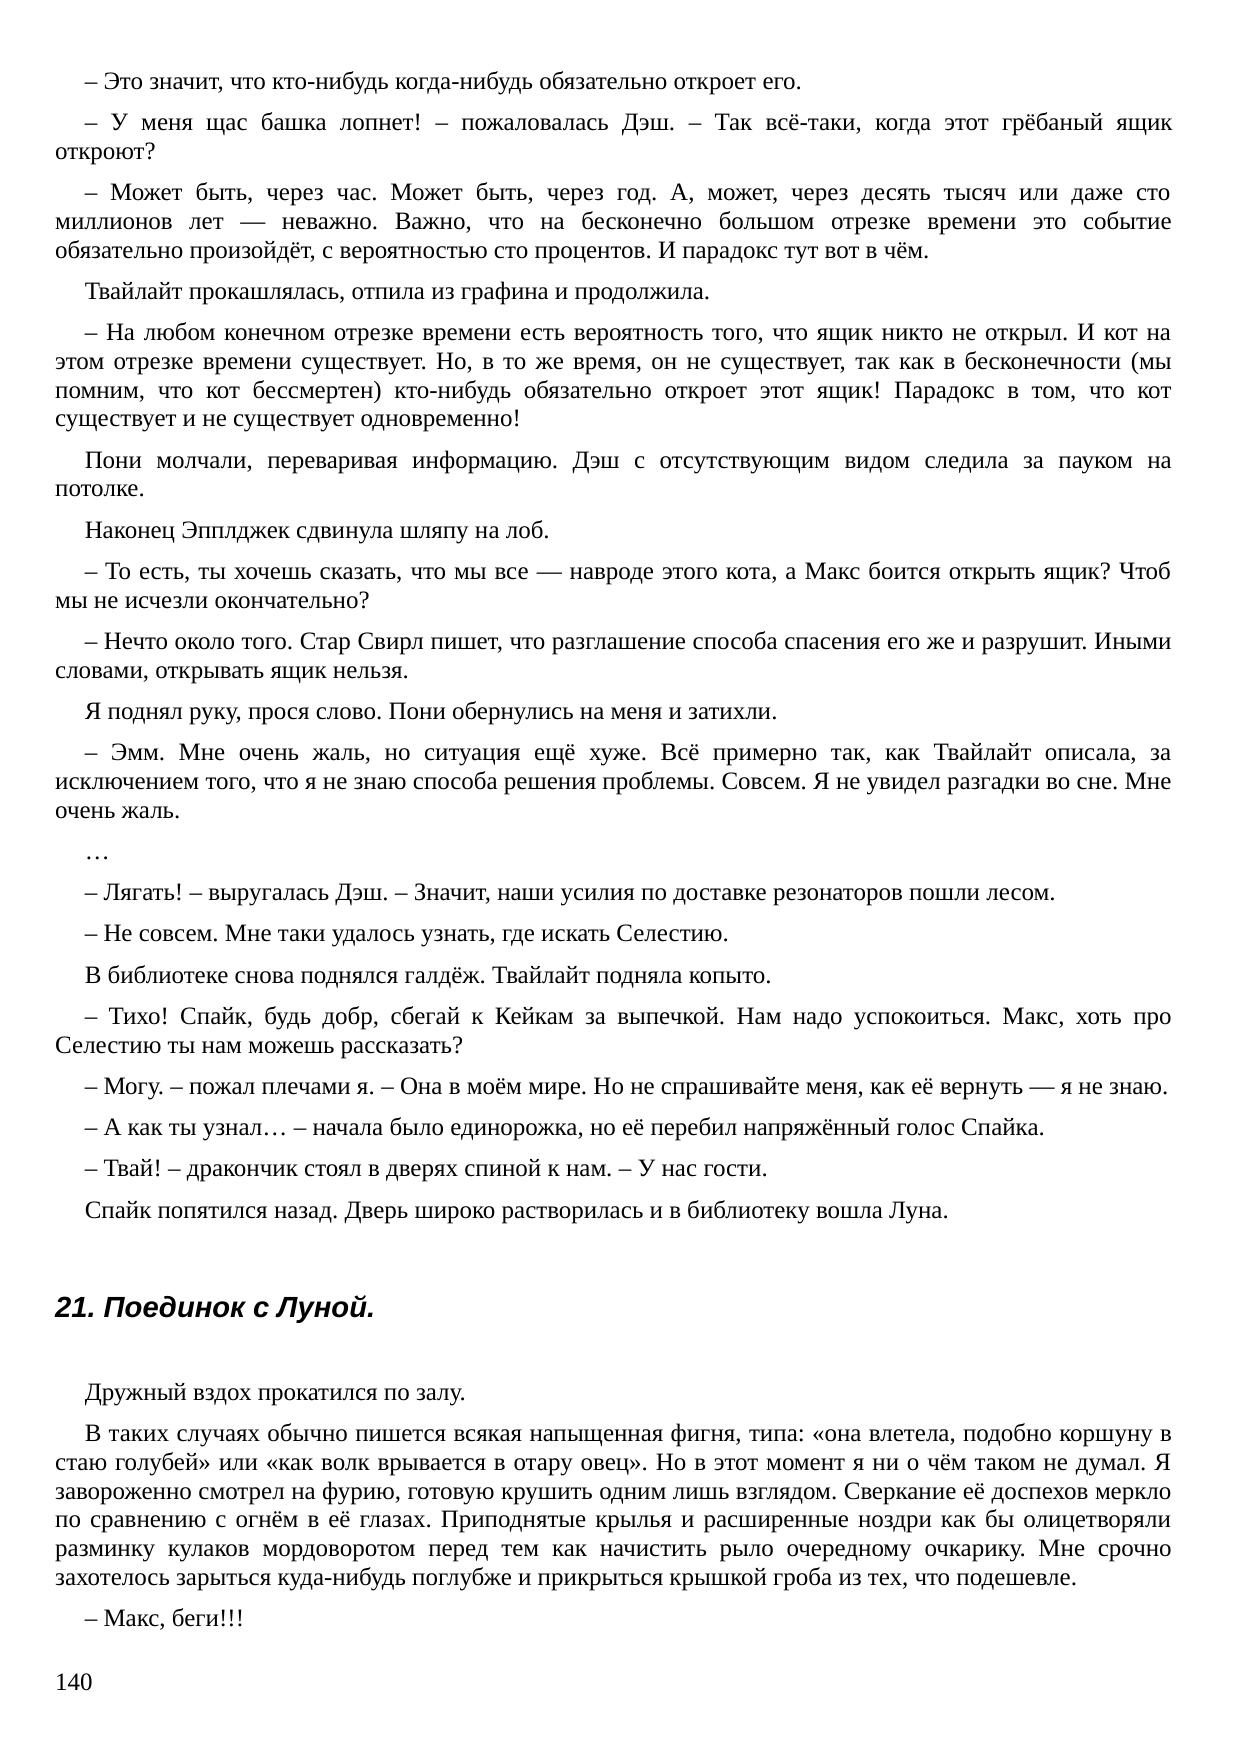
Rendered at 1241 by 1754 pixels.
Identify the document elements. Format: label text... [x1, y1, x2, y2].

text В библиотеке снова поднялся галдёж. Твайлайт подняла копыто. [55, 960, 1173, 988]
text – Эмм. Мне очень жаль, но ситуация ещё хуже. Всё примерно так, как Твайлайт описала, за исключением того, что я не знаю способа решения проблемы. Совсем. Я не увидел разгадки во сне. Мне очень жаль. [55, 737, 1173, 823]
text Я поднял руку, прося слово. Пони обернулись на меня и затихли. [55, 696, 1173, 725]
text Дружный вздох прокатился по залу. [55, 1377, 1173, 1406]
text – Макс, беги!!! [55, 1603, 1173, 1632]
text Спайк попятился назад. Дверь широко растворилась и в библиотеку вошла Луна. [55, 1195, 1173, 1223]
text – Твай! – дракончик стоял в дверях спиной к нам. – У нас гости. [55, 1153, 1173, 1182]
text – Лягать! – выругалась Дэш. – Значит, наши усилия по доставке резонаторов пошли лесом. [55, 877, 1173, 906]
text – Может быть, через час. Может быть, через год. А, может, через десять тысяч или даже сто миллионов лет — неважно. Важно, что на бесконечно большом отрезке времени это событие обязательно произойдёт, с вероятностью сто процентов. И парадокс тут вот в чём. [55, 177, 1173, 263]
text – Не совсем. Мне таки удалось узнать, где искать Селестию. [55, 918, 1173, 947]
text – Могу. – пожал плечами я. – Она в моём мире. Но не спрашивайте меня, как её вернуть — я не знаю. [55, 1071, 1173, 1100]
subtitle 21. Поединок с Луной. [55, 1290, 1173, 1323]
text – На любом конечном отрезке времени есть вероятность того, что ящик никто не открыл. И кот на этом отрезке времени существует. Но, в то же время, он не существует, так как в бесконечности (мы помним, что кот бессмертен) кто-нибудь обязательно откроет этот ящик! Парадокс в том, что кот существует и не существует одновременно! [55, 317, 1173, 432]
text – У меня щас башка лопнет! – пожаловалась Дэш. – Так всё-таки, когда этот грёбаный ящик откроют? [55, 107, 1173, 165]
text Пони молчали, переваривая информацию. Дэш с отсутствующим видом следила за пауком на потолке. [55, 445, 1173, 502]
text Твайлайт прокашлялась, отпила из графина и продолжила. [55, 276, 1173, 305]
text … [55, 836, 1173, 865]
text – То есть, ты хочешь сказать, что мы все — навроде этого кота, а Макс боится открыть ящик? Чтоб мы не исчезли окончательно? [55, 556, 1173, 613]
text – Тихо! Спайк, будь добр, сбегай к Кейкам за выпечкой. Нам надо успокоиться. Макс, хоть про Селестию ты нам можешь рассказать? [55, 1001, 1173, 1058]
text – А как ты узнал… – начала было единорожка, но её перебил напряжённый голос Спайка. [55, 1112, 1173, 1141]
text – Это значит, что кто-нибудь когда-нибудь обязательно откроет его. [55, 66, 1173, 95]
text В таких случаях обычно пишется всякая напыщенная фигня, типа: «она влетела, подобно коршуну в стаю голубей» или «как волк врывается в отару овец». Но в этот момент я ни о чём таком не думал. Я завороженно смотрел на фурию, готовую крушить одним лишь взглядом. Сверкание её доспехов меркло по сравнению с огнём в её глазах. Приподнятые крылья и расширенные ноздри как бы олицетворяли разминку кулаков мордоворотом перед тем как начистить рыло очередному очкарику. Мне срочно захотелось зарыться куда-нибудь поглубже и прикрыться крышкой гроба из тех, что подешевле. [55, 1418, 1173, 1591]
text Наконец Эпплджек сдвинула шляпу на лоб. [55, 515, 1173, 543]
text – Нечто около того. Стар Свирл пишет, что разглашение способа спасения его же и разрушит. Иными словами, открывать ящик нельзя. [55, 626, 1173, 683]
